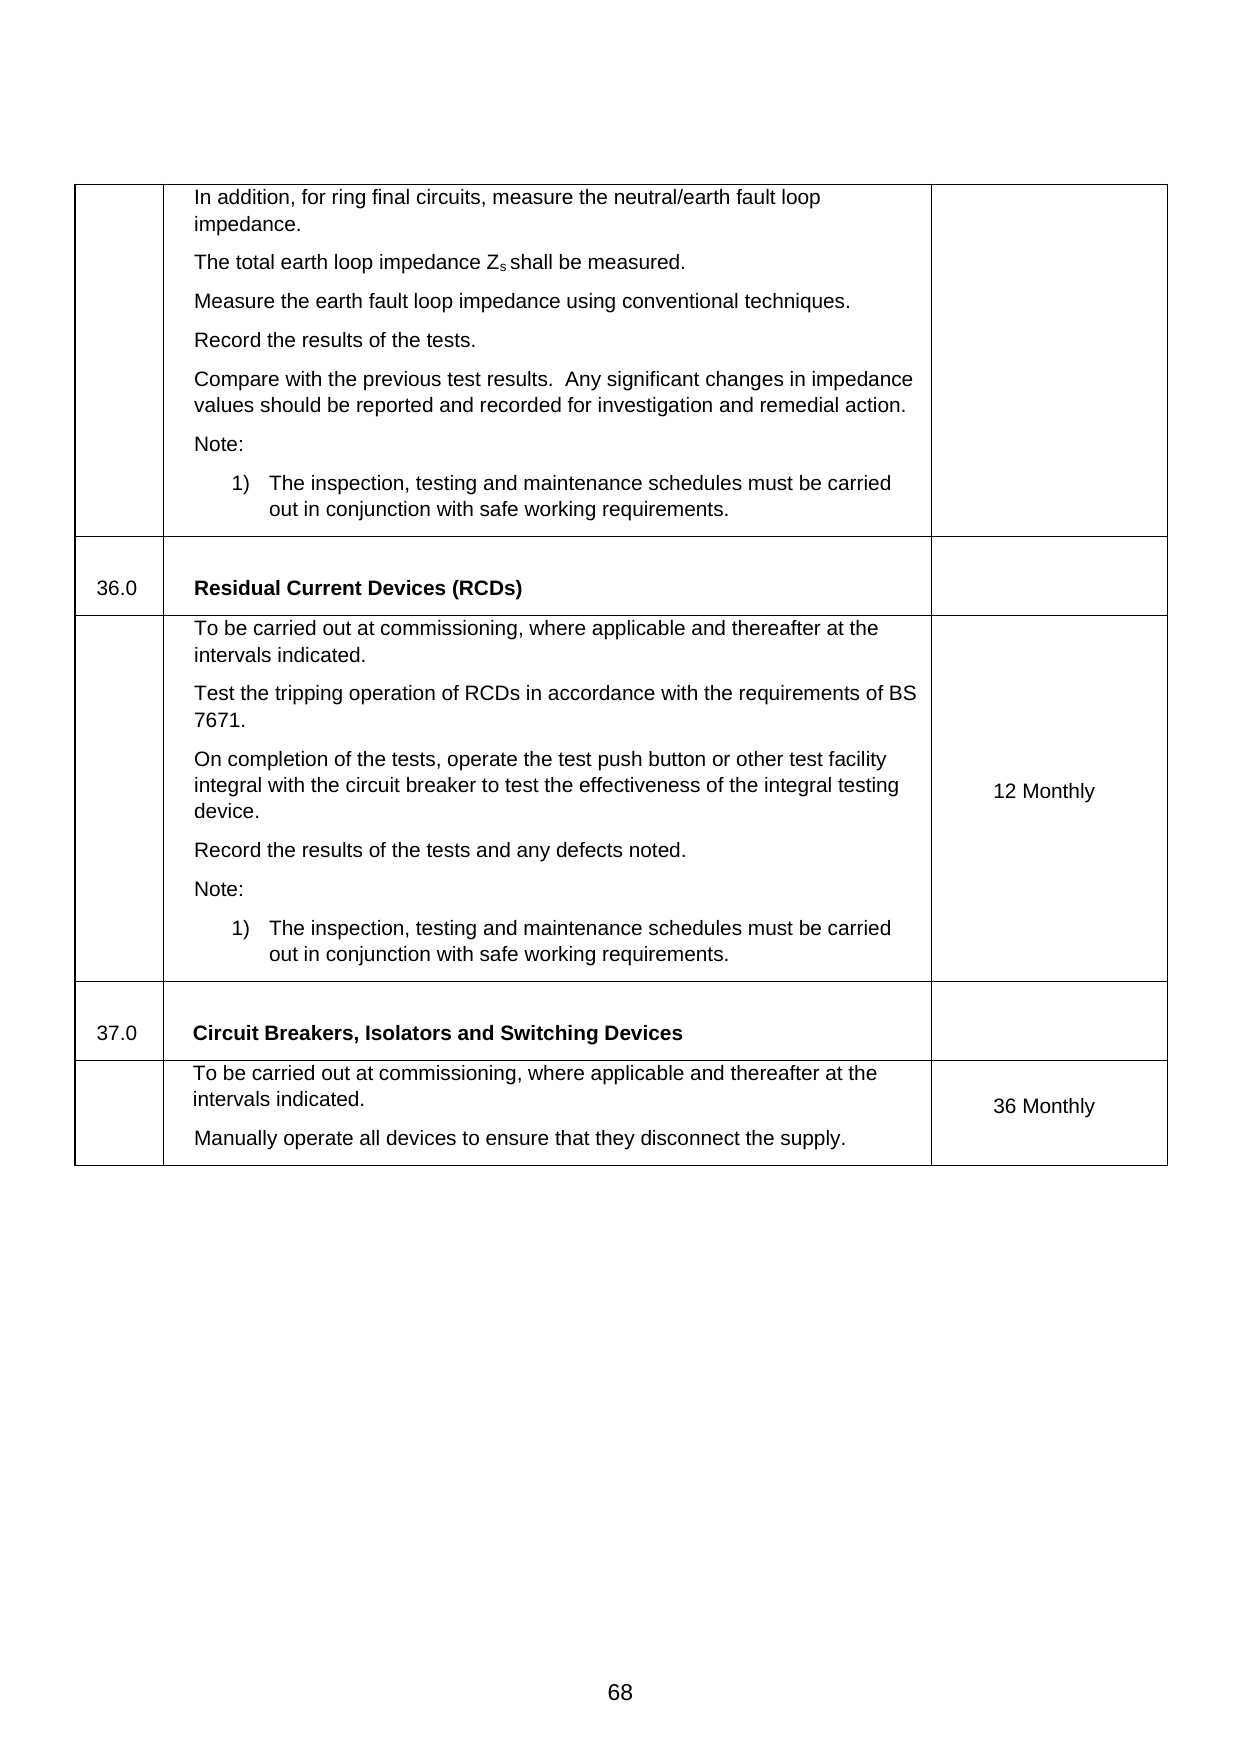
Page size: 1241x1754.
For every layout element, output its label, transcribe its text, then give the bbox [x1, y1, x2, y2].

table_cell Residual Current Devices (RCDs) [164, 537, 931, 615]
table_header [76, 185, 163, 536]
table_cell [932, 537, 1167, 615]
table_cell [932, 982, 1167, 1060]
table_cell 36.0 [76, 537, 163, 615]
table_cell 37.0 [76, 982, 163, 1060]
table_cell [76, 616, 163, 981]
table_header In addition, for ring final circuits, measure the neutral/earth fault loop impedance. The total earth loop impedance Zs shall be measured. Measure the earth fault loop impedance using conventional techniques. Record the results of the tests. Compare with the previous test results. Any significant changes in impedance values should be reported and recorded for investigation and remedial action. Note: The inspection, testing and maintenance schedules must be carried out in conjunction with safe working requirements. [164, 185, 931, 536]
table_cell To be carried out at commissioning, where applicable and thereafter at the intervals indicated. Manually operate all devices to ensure that they disconnect the supply. [164, 1061, 931, 1165]
table_cell [76, 1061, 163, 1165]
table_cell 36 Monthly [932, 1061, 1167, 1165]
table_header [932, 185, 1167, 536]
table_cell Circuit Breakers, Isolators and Switching Devices [164, 982, 931, 1060]
table_cell 12 Monthly [932, 616, 1167, 981]
table_cell To be carried out at commissioning, where applicable and thereafter at the intervals indicated. Test the tripping operation of RCDs in accordance with the requirements of BS 7671. On completion of the tests, operate the test push button or other test facility integral with the circuit breaker to test the effectiveness of the integral testing device. Record the results of the tests and any defects noted. Note: The inspection, testing and maintenance schedules must be carried out in conjunction with safe working requirements. [164, 616, 931, 981]
